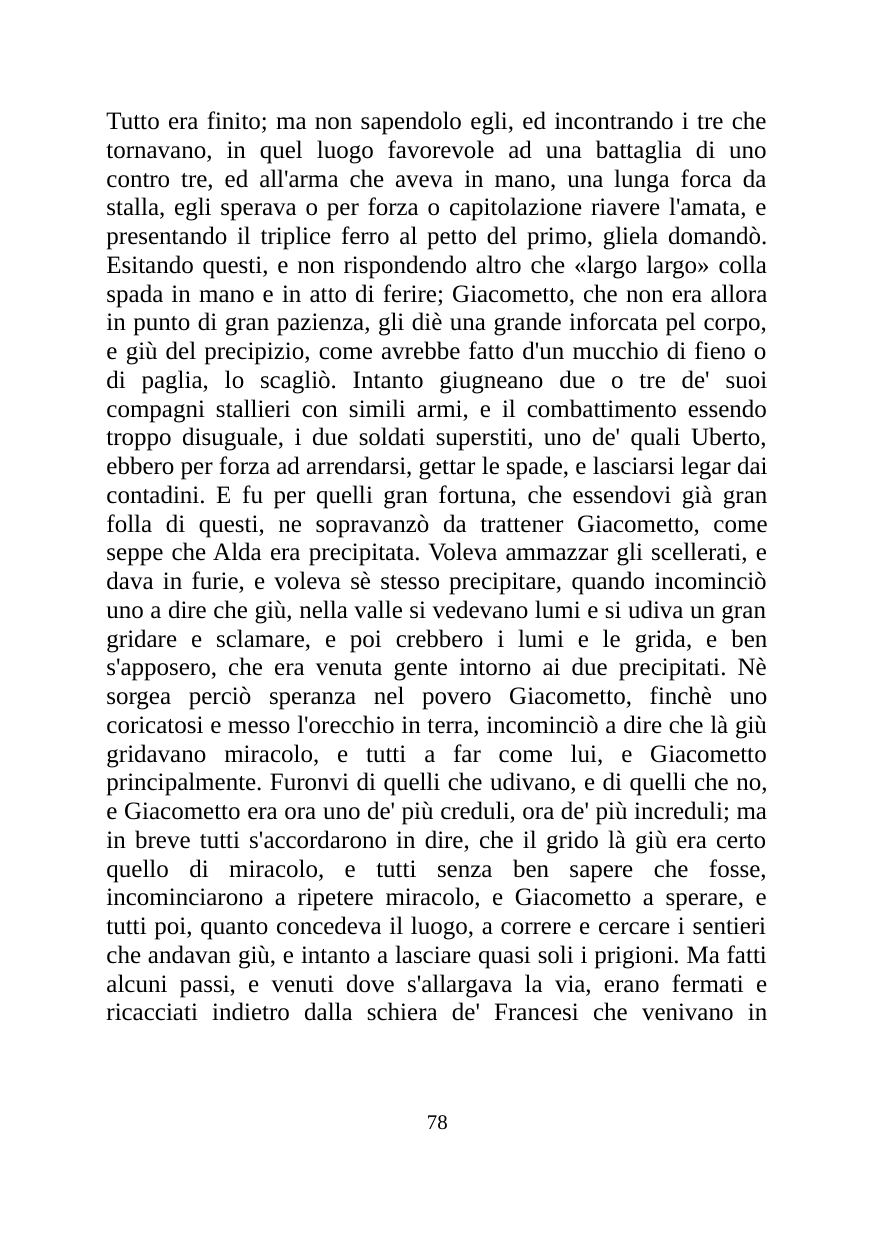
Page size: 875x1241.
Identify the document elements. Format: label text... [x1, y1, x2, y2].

text Tutto era finito; ma non sapendolo egli, ed incontrando i tre che tornavano, in quel luogo favorevole ad una battaglia di uno contro tre, ed all'arma che aveva in mano, una lunga forca da stalla, egli sperava o per forza o capitolazione riavere l'amata, e presentando il triplice ferro al petto del primo, gliela domandò. Esitando questi, e non rispondendo altro che «largo largo» colla spada in mano e in atto di ferire; Giacometto, che non era allora in punto di gran pazienza, gli diè una grande inforcata pel corpo, e giù del precipizio, come avrebbe fatto d'un mucchio di fieno o di paglia, lo scagliò. Intanto giugneano due o tre de' suoi compagni stallieri con simili armi, e il combattimento essendo troppo disuguale, i due soldati superstiti, uno de' quali Uberto, ebbero per forza ad arrendarsi, gettar le spade, e lasciarsi legar dai contadini. E fu per quelli gran fortuna, che essendovi già gran folla di questi, ne sopravanzò da trattener Giacometto, come seppe che Alda era precipitata. Voleva ammazzar gli scellerati, e dava in furie, e voleva sè stesso precipitare, quando incominciò uno a dire che giù, nella valle si vedevano lumi e si udiva un gran gridare e sclamare, e poi crebbero i lumi e le grida, e ben s'apposero, che era venuta gente intorno ai due precipitati. Nè sorgea perciò speranza nel povero Giacometto, finchè uno coricatosi e messo l'orecchio in terra, incominciò a dire che là giù gridavano miracolo, e tutti a far come lui, e Giacometto principalmente. Furonvi di quelli che udivano, e di quelli che no, e Giacometto era ora uno de' più creduli, ora de' più increduli; ma in breve tutti s'accordarono in dire, che il grido là giù era certo quello di miracolo, e tutti senza ben sapere che fosse, incominciarono a ripetere miracolo, e Giacometto a sperare, e tutti poi, quanto concedeva il luogo, a correre e cercare i sentieri che andavan giù, e intanto a lasciare quasi soli i prigioni. Ma fatti alcuni passi, e venuti dove s'allargava la via, erano fermati e ricacciati indietro dalla schiera de' Francesi che venivano in [106, 106, 768, 1026]
